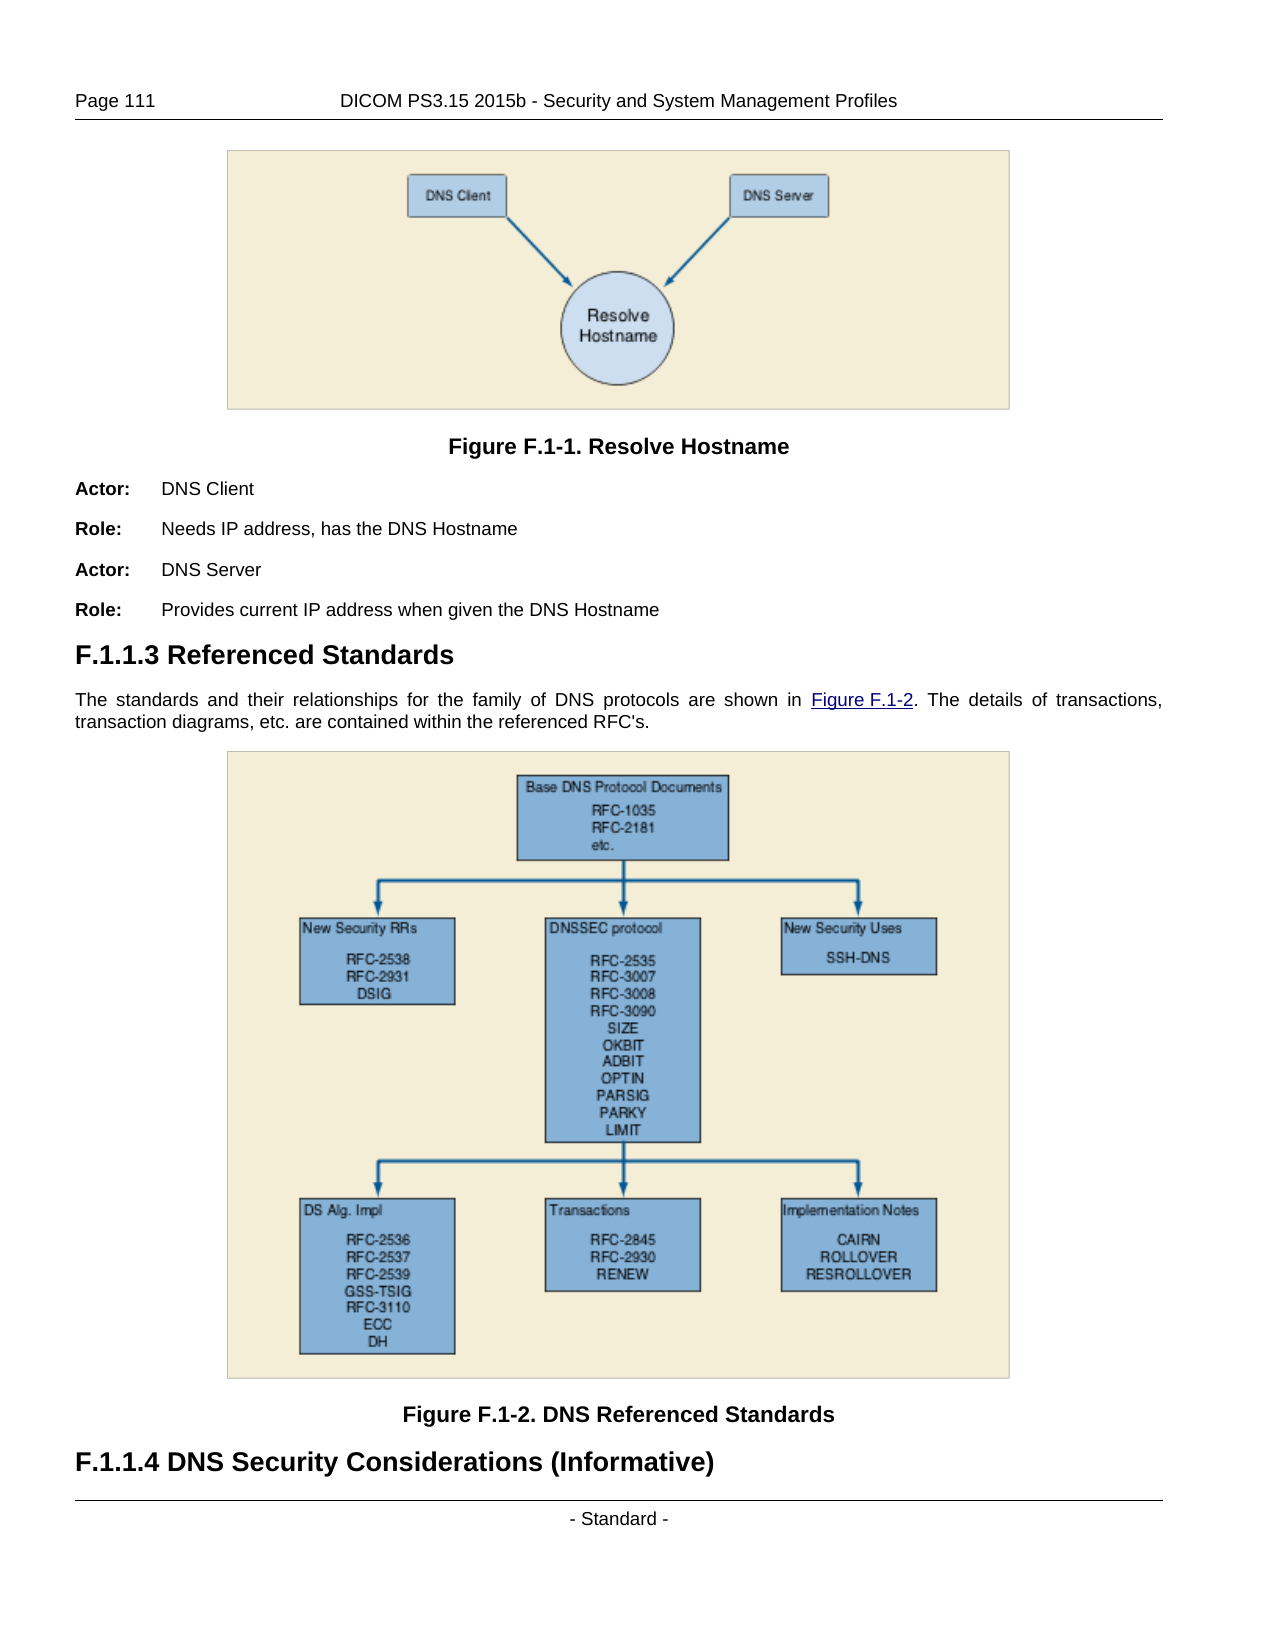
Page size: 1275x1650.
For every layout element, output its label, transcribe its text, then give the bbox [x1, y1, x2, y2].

text Actor: DNS Server [75, 558, 1162, 580]
text Actor: DNS Client [75, 478, 1162, 499]
picture [226, 150, 1011, 411]
text Role: Provides current IP address when given the DNS Hostname [75, 599, 1162, 620]
text Figure F.1-1. Resolve Hostname [75, 433, 1162, 459]
text Role: Needs IP address, has the DNS Hostname [75, 518, 1162, 540]
text Figure F.1-2. DNS Referenced Standards [75, 1402, 1162, 1427]
text The standards and their relationships for the family of DNS protocols are shown in Figure F.1-2. The details of transactions, transaction diagrams, etc. are contained within the referenced RFC's. [75, 689, 1162, 732]
text F.1.1.4 DNS Security Considerations (Informative) [75, 1446, 1162, 1477]
picture [226, 751, 1011, 1380]
text F.1.1.3 Referenced Standards [75, 639, 1162, 670]
